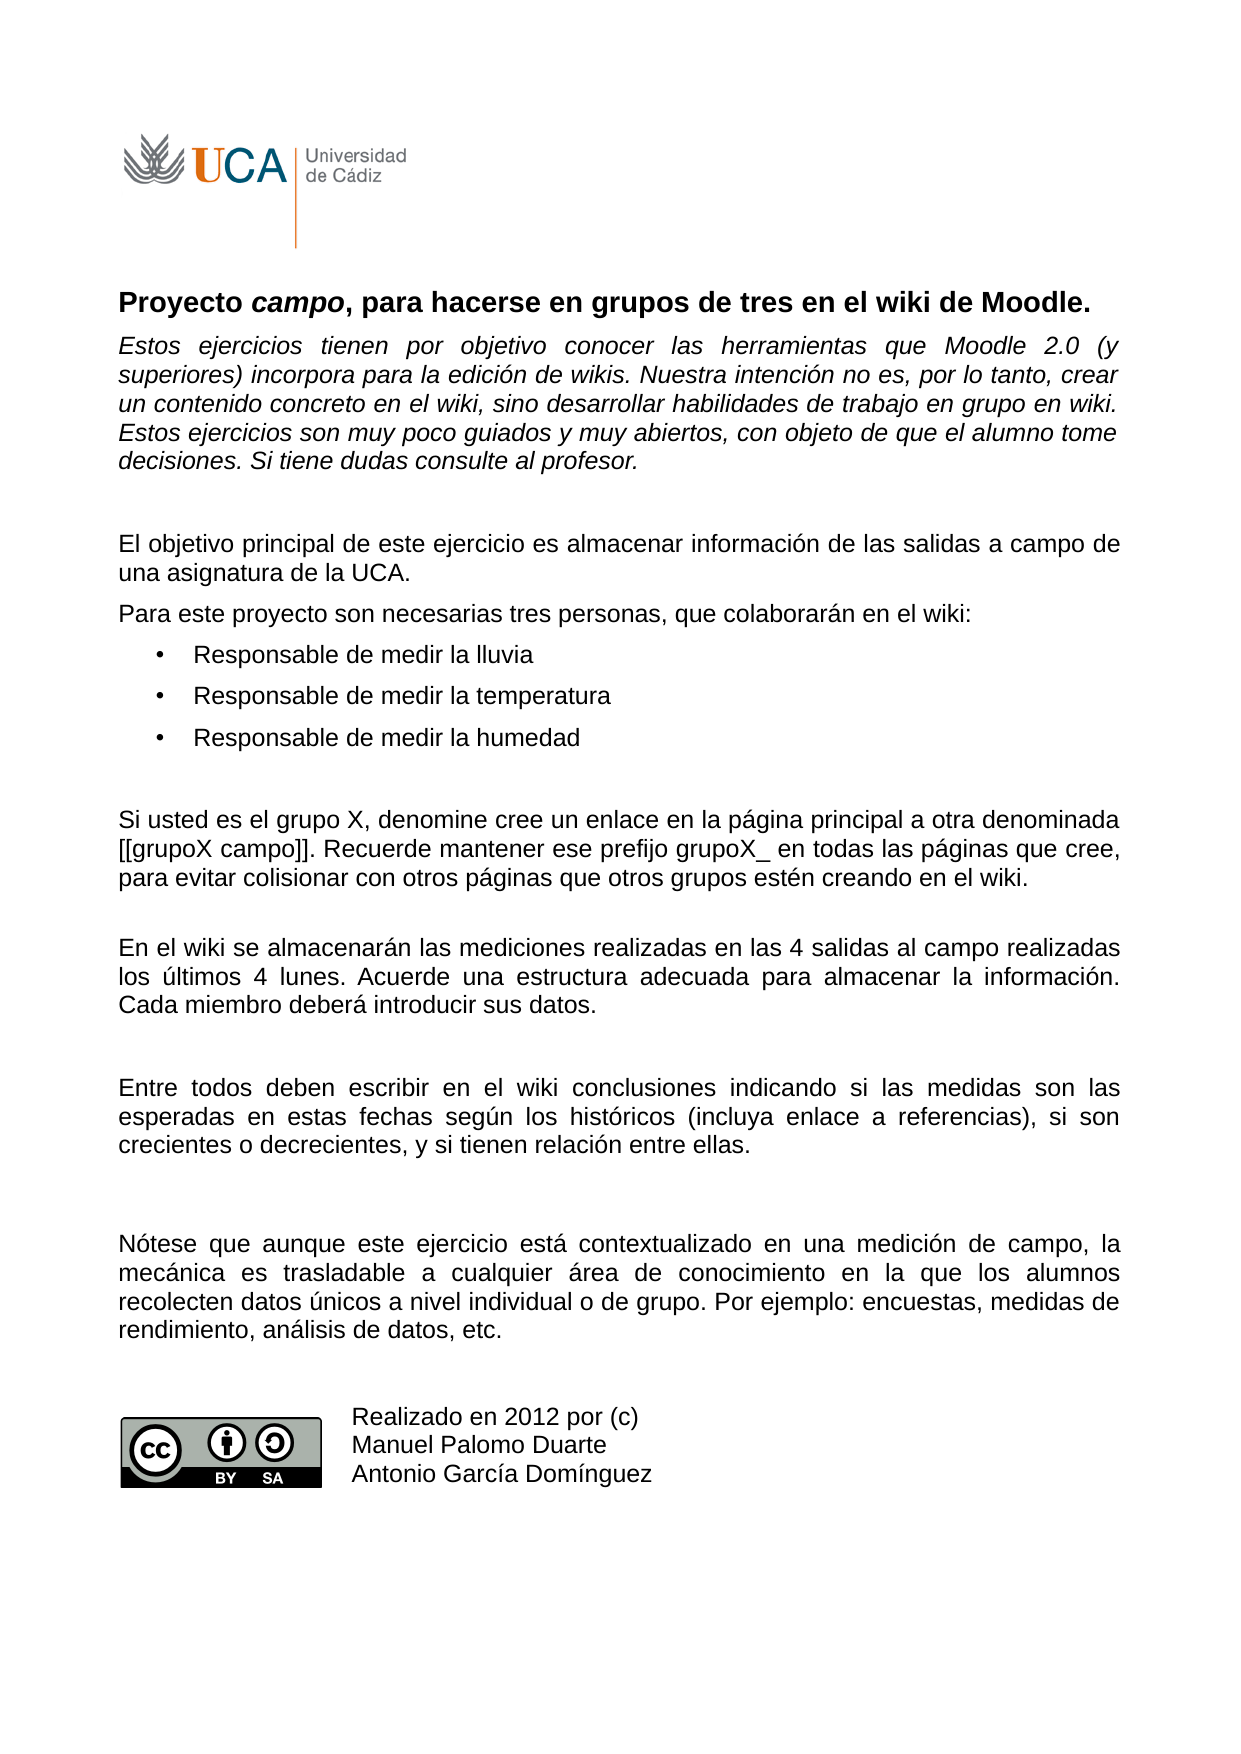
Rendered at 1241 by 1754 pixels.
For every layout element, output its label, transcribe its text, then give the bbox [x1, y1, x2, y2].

list Responsable de medir la temperatura [156, 681, 1122, 710]
list Responsable de medir la humedad [156, 723, 1122, 752]
text Nótese que aunque este ejercicio está contextualizado en una medición de campo, la mecánica es trasladable a cualquier área de conocimiento en la que los alumnos recolecten datos únicos a nivel individual o de grupo. Por ejemplo: encuestas, medidas de rendimiento, análisis de datos, etc. [118, 1229, 1122, 1344]
picture [121, 128, 411, 255]
text Estos ejercicios tienen por objetivo conocer las herramientas que Moodle 2.0 (y superiores) incorpora para la edición de wikis. Nuestra intención no es, por lo tanto, crear un contenido concreto en el wiki, sino desarrollar habilidades de trabajo en grupo en wiki. Estos ejercicios son muy poco guiados y muy abiertos, con objeto de que el alumno tome decisiones. Si tiene dudas consulte al profesor. [118, 331, 1122, 475]
text Si usted es el grupo X, denomine cree un enlace en la página principal a otra denominada [[grupoX campo]]. Recuerde mantener ese prefijo grupoX_ en todas las páginas que cree, para evitar colisionar con otros páginas que otros grupos estén creando en el wiki. [118, 805, 1122, 892]
text Para este proyecto son necesarias tres personas, que colaborarán en el wiki: [118, 599, 1122, 627]
text Antonio García Domínguez [322, 1459, 1122, 1488]
text Manuel Palomo Duarte [322, 1430, 1122, 1459]
text Realizado en 2012 por (c) [118, 1402, 1122, 1430]
list Responsable de medir la lluvia [156, 640, 1122, 669]
text En el wiki se almacenarán las mediciones realizadas en las 4 salidas al campo realizadas los últimos 4 lunes. Acuerde una estructura adecuada para almacenar la información. Cada miembro deberá introducir sus datos. [118, 933, 1122, 1019]
text El objetivo principal de este ejercicio es almacenar información de las salidas a campo de una asignatura de la UCA. [118, 529, 1122, 586]
subtitle Proyecto campo, para hacerse en grupos de tres en el wiki de Moodle. [118, 285, 1122, 319]
text Entre todos deben escribir en el wiki conclusiones indicando si las medidas son las esperadas en estas fechas según los históricos (incluya enlace a referencias), si son crecientes o decrecientes, y si tienen relación entre ellas. [118, 1073, 1122, 1159]
picture [120, 1417, 322, 1488]
